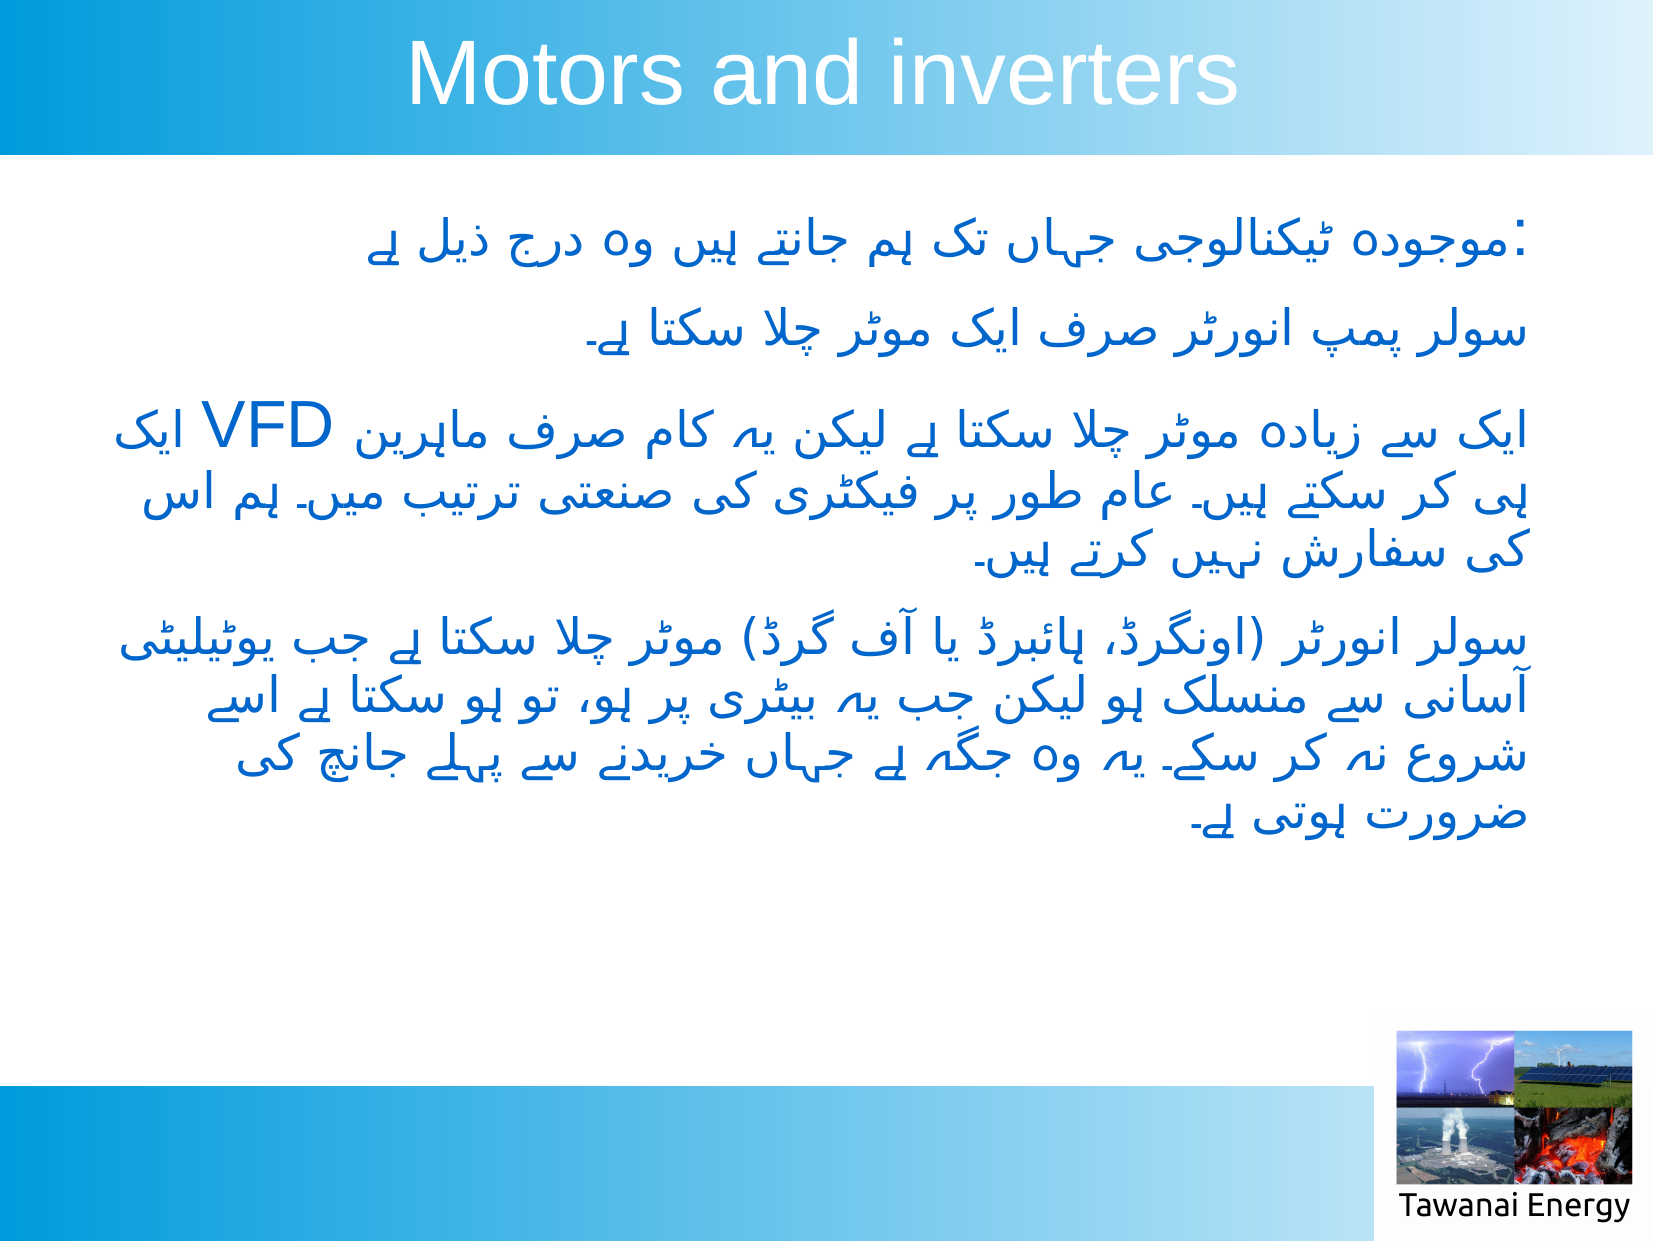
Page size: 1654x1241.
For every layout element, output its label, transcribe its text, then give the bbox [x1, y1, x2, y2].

list موجودہ ٹیکنالوجی جہاں تک ہم جانتے ہیں وہ درج ذیل ہے: سولر پمپ انورٹر صرف ایک موٹر چلا سکتا ہے۔ ایک VFD ایک سے زیادہ موٹر چلا سکتا ہے لیکن یہ کام صرف ماہرین ہی کر سکتے ہیں۔ عام طور پر فیکٹری کی صنعتی ترتیب میں۔ ہم اس کی سفارش نہیں کرتے ہیں۔ سولر انورٹر (اونگرڈ، ہائبرڈ یا آف گرڈ) موٹر چلا سکتا ہے جب یوٹیلیٹی آسانی سے منسلک ہو لیکن جب یہ بیٹری پر ہو، تو ہو سکتا ہے اسے شروع نہ کر سکے۔ یہ وہ جگہ ہے جہاں خریدنے سے پہلے جانچ کی ضرورت ہوتی ہے۔ [75, 195, 1531, 961]
title Motors and inverters [79, 20, 1568, 126]
picture [1374, 1009, 1654, 1241]
